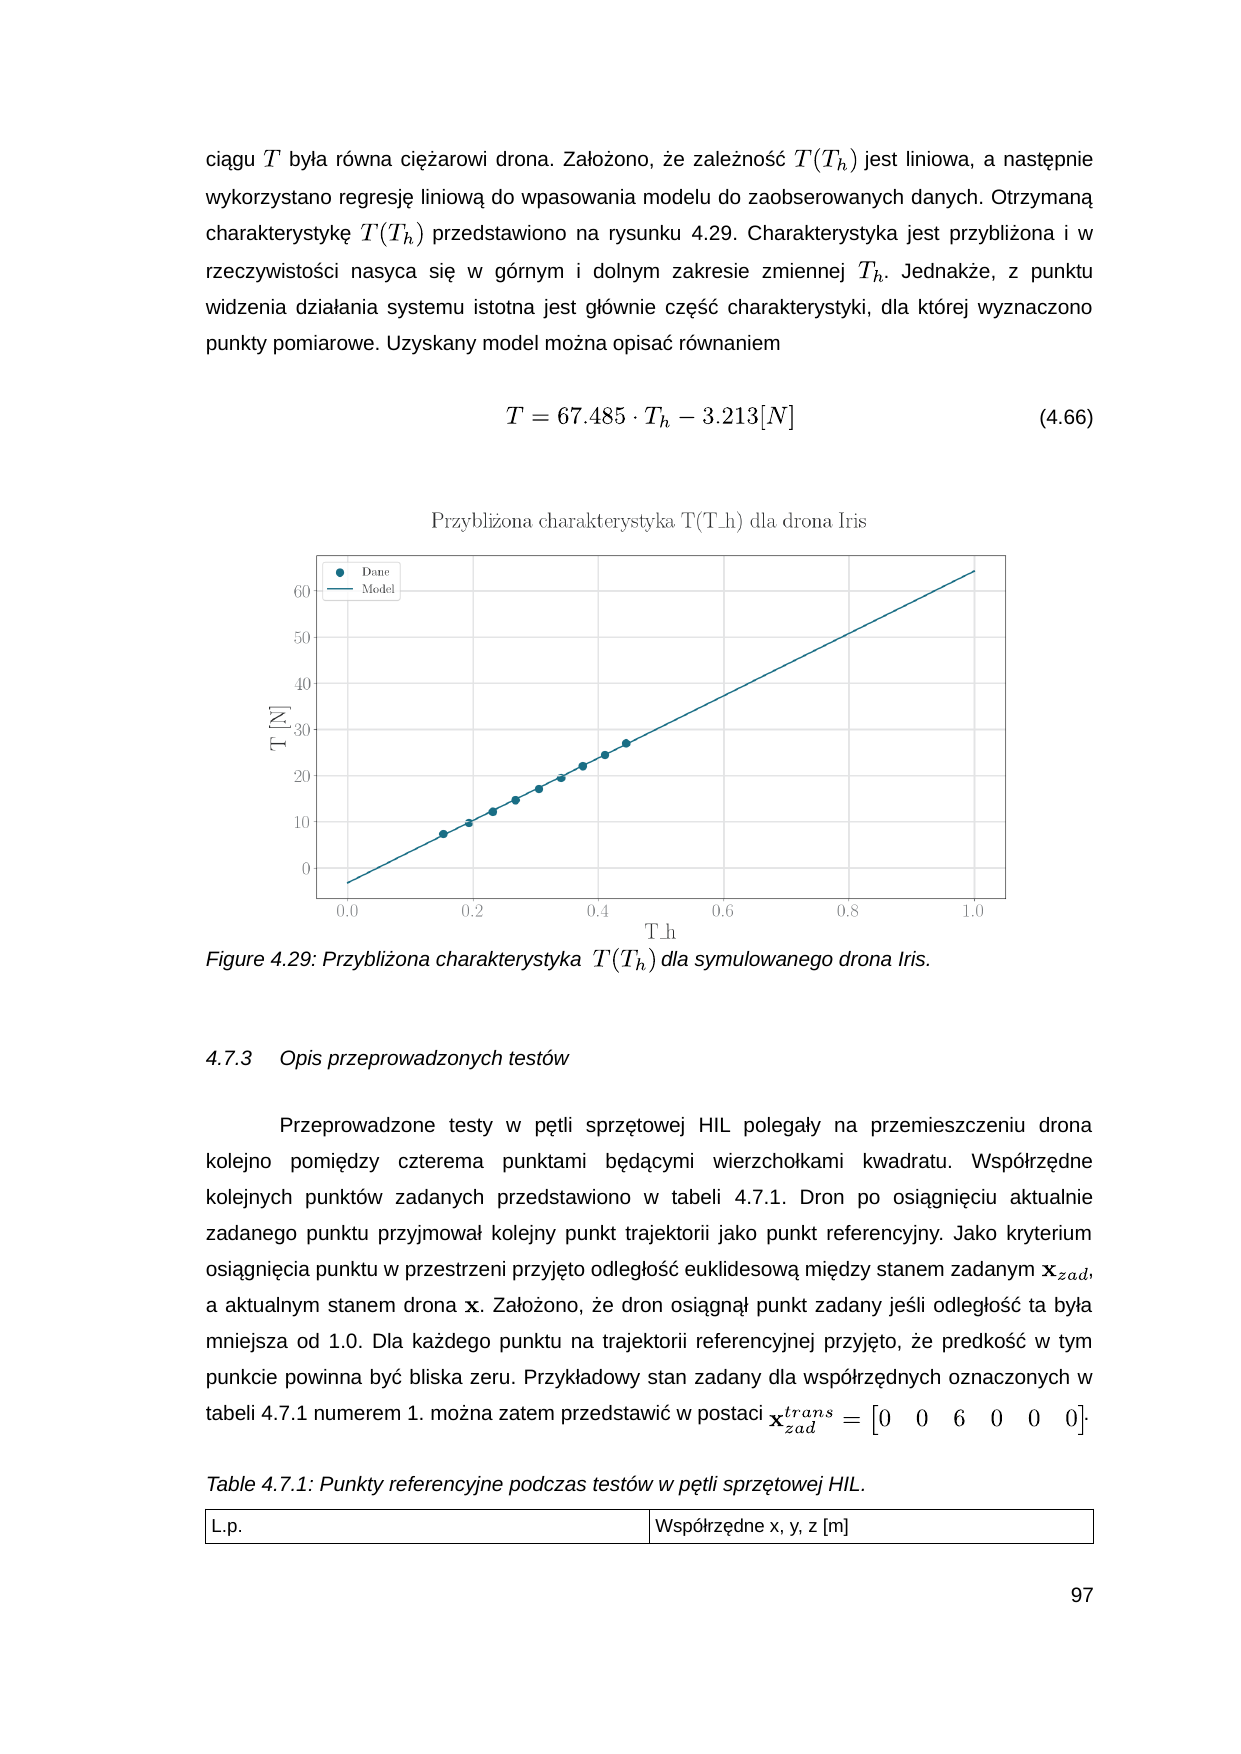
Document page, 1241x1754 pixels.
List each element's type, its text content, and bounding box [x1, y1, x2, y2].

subtitle Opis przeprowadzonych testów [206, 1046, 1093, 1070]
picture [205, 502, 1094, 947]
table_header Współrzędne x, y, z [m] [650, 1510, 1093, 1542]
text Przeprowadzone testy w pętli sprzętowej HIL polegały na przemieszczeniu drona kolejno pomiędzy czterema punktami będącymi wierzchołkami kwadratu. Współrzędne kolejnych punktów zadanych przedstawiono w tabeli 4.7.1. Dron po osiągnięciu aktualnie zadanego punktu przyjmował kolejny punkt trajektorii jako punkt referencyjny. Jako kryterium osiągnięcia punktu w przestrzeni przyjęto odległość euklidesową między stanem zadanym , a aktualnym stanem drona . Założono, że dron osiągnął punkt zadany jeśli odległość ta była mniejsza od 1.0. Dla każdego punktu na trajektorii referencyjnej przyjęto, że predkość w tym punkcie powinna być bliska zeru. Przykładowy stan zadany dla współrzędnych oznaczonych w tabeli 4.7.1 numerem 1. można zatem przedstawić w postaci . [206, 1113, 1093, 1435]
text ciągu była równa ciężarowi drona. Założono, że zależność jest liniowa, a następnie wykorzystano regresję liniową do wpasowania modelu do zaobserowanych danych. Otrzymaną charakterystykę przedstawiono na rysunku 4.29. Charakterystyka jest przybliżona i w rzeczywistości nasyca się w górnym i dolnym zakresie zmiennej . Jednakże, z punktu widzenia działania systemu istotna jest głównie część charakterystyki, dla której wyznaczono punkty pomiarowe. Uzyskany model można opisać równaniem [206, 147, 1093, 354]
text Figure 4.29: Przybliżona charakterystyka [206, 947, 618, 973]
text (4.66) [206, 404, 1093, 430]
text dla symulowanego drona Iris. [650, 947, 1093, 973]
text Table 4.7.1: Punkty referencyjne podczas testów w pętli sprzętowej HIL. [206, 1472, 1093, 1496]
table_header L.p. [206, 1510, 649, 1542]
